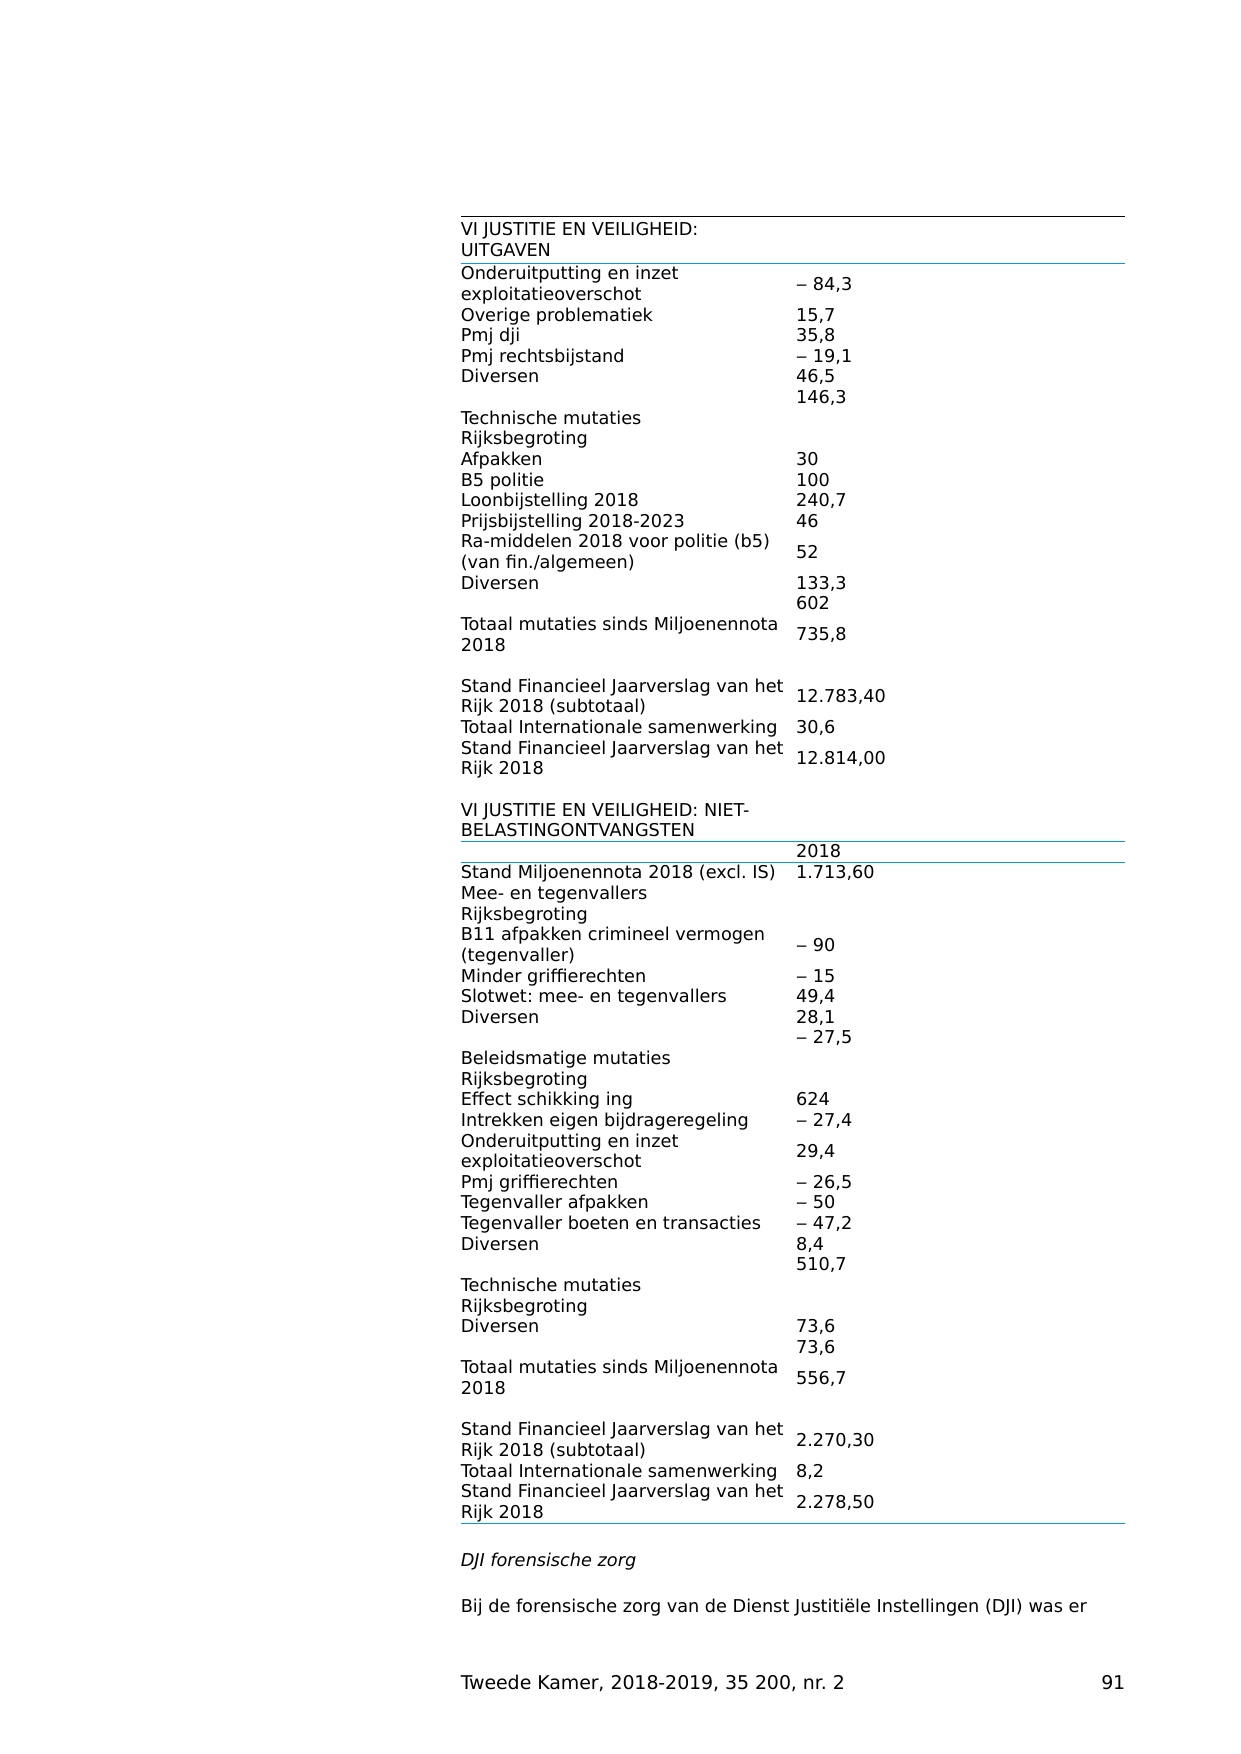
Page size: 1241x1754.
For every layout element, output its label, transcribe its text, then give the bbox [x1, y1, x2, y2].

table_cell Pmj dji [461, 325, 793, 346]
table_cell Rijksbegroting [461, 428, 793, 449]
table_cell 1.713,60 [793, 863, 1125, 883]
table_cell [461, 1337, 793, 1357]
table_cell 8,4 [793, 1234, 1125, 1254]
table_cell [461, 1399, 793, 1419]
table_cell Totaal mutaties sinds Miljoenennota 2018 [461, 614, 793, 655]
table_cell 510,7 [793, 1254, 1125, 1275]
table_cell 240,7 [793, 490, 1125, 511]
table_cell 29,4 [793, 1131, 1125, 1172]
table_cell Minder griffierechten [461, 966, 793, 986]
table_cell [461, 779, 793, 799]
table_cell 28,1 [793, 1007, 1125, 1027]
text Bij de forensische zorg van de Dienst Justitiële Instellingen (DJI) was er [461, 1594, 1125, 1617]
table_cell 146,3 [793, 387, 1125, 408]
table_cell 15,7 [793, 305, 1125, 325]
table_cell 73,6 [793, 1316, 1125, 1337]
table_cell 30,6 [793, 717, 1125, 738]
table_cell Overige problematiek [461, 305, 793, 325]
table_cell Stand Miljoenennota 2018 (excl. IS) [461, 863, 793, 883]
table_cell Onderuitputting en inzet exploitatieoverschot [461, 1131, 793, 1172]
table_cell [793, 800, 1125, 841]
table_cell Onderuitputting en inzet exploitatieoverschot [461, 264, 793, 304]
table_cell [461, 387, 793, 408]
table_cell [793, 883, 1125, 904]
table_cell 735,8 [793, 614, 1125, 655]
table_cell Rijksbegroting [461, 1296, 793, 1316]
table_cell Technische mutaties [461, 1275, 793, 1296]
table_cell Mee- en tegenvallers [461, 883, 793, 904]
table_header Justitie en Veiligheid [461, 191, 1125, 216]
table_cell VI JUSTITIE EN VEILIGHEID: UITGAVEN [461, 217, 793, 263]
table_cell [461, 655, 793, 676]
table_cell B11 afpakken crimineel vermogen (tegenvaller) [461, 924, 793, 966]
table_cell Totaal Internationale samenwerking [461, 717, 793, 738]
table_cell 12.783,40 [793, 676, 1125, 717]
table_cell Beleidsmatige mutaties [461, 1048, 793, 1069]
table_cell Effect schikking ing [461, 1089, 793, 1110]
table_cell Rijksbegroting [461, 1069, 793, 1089]
table_cell Diversen [461, 1007, 793, 1027]
table_cell Afpakken [461, 449, 793, 469]
table_cell Ra-middelen 2018 voor politie (b5) (van fin./algemeen) [461, 531, 793, 573]
table_cell 602 [793, 593, 1125, 614]
table_cell Diversen [461, 1234, 793, 1254]
table_cell Diversen [461, 366, 793, 387]
table_cell ‒ 50 [793, 1193, 1125, 1213]
table_cell Pmj griffierechten [461, 1172, 793, 1192]
table_cell 73,6 [793, 1337, 1125, 1357]
table_cell Diversen [461, 573, 793, 593]
table_cell ‒ 26,5 [793, 1172, 1125, 1192]
table_cell Rijksbegroting [461, 904, 793, 924]
table_cell Diversen [461, 1316, 793, 1337]
table_cell Stand Financieel Jaarverslag van het Rijk 2018 [461, 1481, 793, 1522]
table_cell ‒ 84,3 [793, 264, 1125, 304]
table_cell [461, 842, 793, 862]
table_cell 35,8 [793, 325, 1125, 346]
table_cell 12.814,00 [793, 738, 1125, 779]
table_cell 8,2 [793, 1461, 1125, 1481]
table_cell 556,7 [793, 1358, 1125, 1399]
table_cell 2.278,50 [793, 1481, 1125, 1522]
table_cell ‒ 15 [793, 966, 1125, 986]
table_cell [793, 217, 1125, 263]
table_cell Tegenvaller afpakken [461, 1193, 793, 1213]
table_cell ‒ 90 [793, 924, 1125, 966]
table_cell ‒ 19,1 [793, 346, 1125, 366]
table_cell VI JUSTITIE EN VEILIGHEID: NIET-BELASTINGONTVANGSTEN [461, 800, 793, 841]
table_cell Stand Financieel Jaarverslag van het Rijk 2018 (subtotaal) [461, 1419, 793, 1461]
table_cell 46 [793, 511, 1125, 531]
table_cell [461, 1254, 793, 1275]
table_cell 133,3 [793, 573, 1125, 593]
table_cell [793, 408, 1125, 428]
table_cell Slotwet: mee- en tegenvallers [461, 986, 793, 1007]
table_cell ‒ 27,5 [793, 1028, 1125, 1048]
table_cell Pmj rechtsbijstand [461, 346, 793, 366]
table_cell [461, 593, 793, 614]
table_cell [793, 428, 1125, 449]
table_cell [793, 1296, 1125, 1316]
table_cell 52 [793, 531, 1125, 573]
table_cell [793, 1069, 1125, 1089]
table_cell B5 politie [461, 470, 793, 490]
table_cell Tegenvaller boeten en transacties [461, 1213, 793, 1234]
table_cell ‒ 27,4 [793, 1110, 1125, 1131]
table_cell 624 [793, 1089, 1125, 1110]
table_cell 46,5 [793, 366, 1125, 387]
table_cell Intrekken eigen bijdrageregeling [461, 1110, 793, 1131]
table_cell Loonbijstelling 2018 [461, 490, 793, 511]
table_cell 2018 [793, 842, 1125, 862]
table_cell [461, 1028, 793, 1048]
table_cell [793, 655, 1125, 676]
table_cell [793, 1275, 1125, 1296]
table_cell Stand Financieel Jaarverslag van het Rijk 2018 (subtotaal) [461, 676, 793, 717]
table_cell 2.270,30 [793, 1419, 1125, 1461]
table_cell Stand Financieel Jaarverslag van het Rijk 2018 [461, 738, 793, 779]
table_cell Technische mutaties [461, 408, 793, 428]
text DJI forensische zorg [461, 1548, 1125, 1571]
table_cell Totaal mutaties sinds Miljoenennota 2018 [461, 1358, 793, 1399]
table_cell 49,4 [793, 986, 1125, 1007]
table_cell [793, 1048, 1125, 1069]
table_cell 30 [793, 449, 1125, 469]
table_cell [793, 779, 1125, 799]
table_cell Totaal Internationale samenwerking [461, 1461, 793, 1481]
table_cell Prijsbijstelling 2018-2023 [461, 511, 793, 531]
table_cell [793, 1399, 1125, 1419]
table_cell 100 [793, 470, 1125, 490]
table_cell ‒ 47,2 [793, 1213, 1125, 1234]
table_cell [793, 904, 1125, 924]
